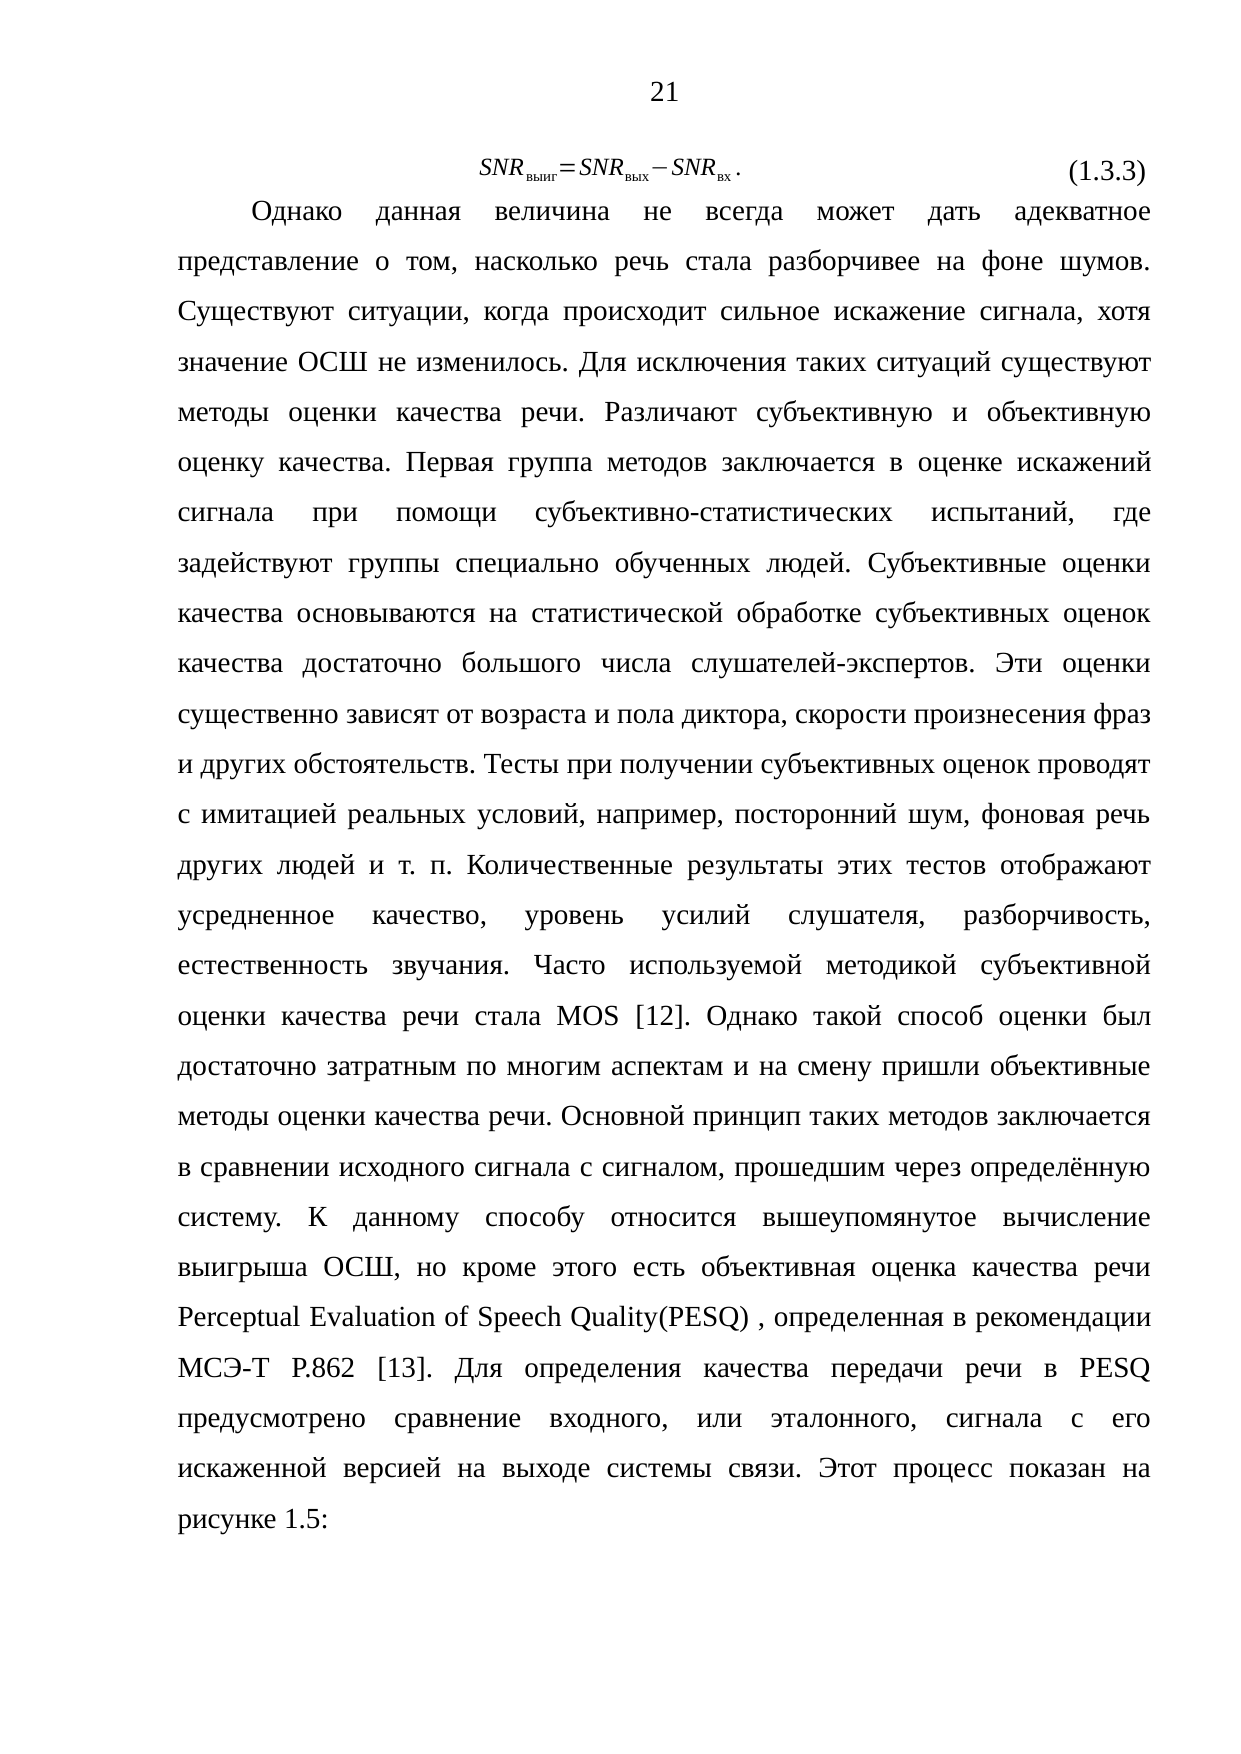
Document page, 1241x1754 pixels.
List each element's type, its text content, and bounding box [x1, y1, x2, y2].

table_header [177, 148, 1043, 193]
table_header (1.3.3) [1043, 148, 1152, 193]
text Однако данная величина не всегда может дать адекватное представление о том, насколько речь стала разборчивее на фоне шумов. Существуют ситуации, когда происходит сильное искажение сигнала, хотя значение ОСШ не изменилось. Для исключения таких ситуаций существуют методы оценки качества речи. Различают субъективную и объективную оценку качества. Первая группа методов заключается в оценке искажений сигнала при помощи субъективно-статистических испытаний, где задействуют группы специально обученных людей. Субъективные оценки качества основываются на статистической обработке субъективных оценок качества достаточно большого числа слушателей-экспертов. Эти оценки существенно зависят от возраста и пола диктора, скорости произнесения фраз и других обстоятельств. Тесты при получении субъективных оценок проводят с имитацией реальных условий, например, посторонний шум, фоновая речь других людей и т. п. Количественные результаты этих тестов отображают усредненное качество, уровень усилий слушателя, разборчивость, естественность звучания. Часто используемой методикой субъективной оценки качества речи стала MOS [12]. Однако такой способ оценки был достаточно затратным по многим аспектам и на смену пришли объективные методы оценки качества речи. Основной принцип таких методов заключается в сравнении исходного сигнала с сигналом, прошедшим через определённую систему. К данному способу относится вышеупомянутое вычисление выигрыша ОСШ, но кроме этого есть объективная оценка качества речи Perceptual Evaluation of Speech Quality(PESQ) , определенная в рекомендации МСЭ-Т P.862 [13]. Для определения качества передачи речи в PESQ предусмотрено сравнение входного, или эталонного, сигнала с его искаженной версией на выходе системы связи. Этот процесс показан на рисунке 1.5: [177, 193, 1152, 1534]
